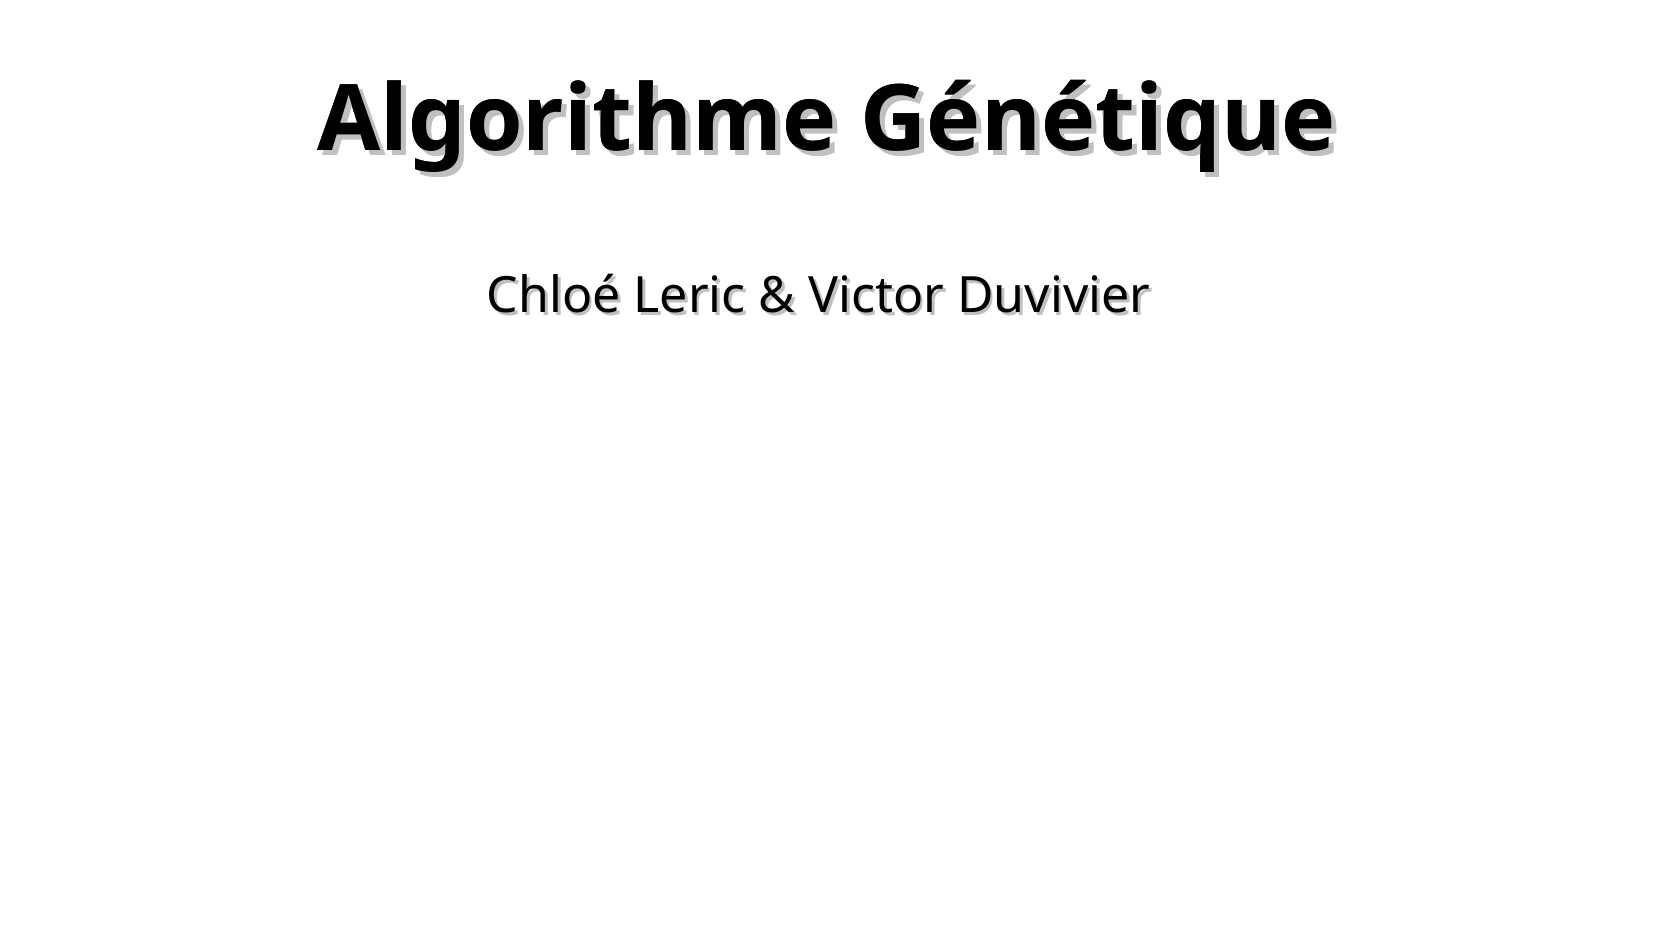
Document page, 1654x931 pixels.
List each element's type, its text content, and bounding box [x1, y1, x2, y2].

title Algorithme Génétique [82, 37, 1571, 193]
title Chloé Leric & Victor Duvivier [75, 215, 1564, 372]
